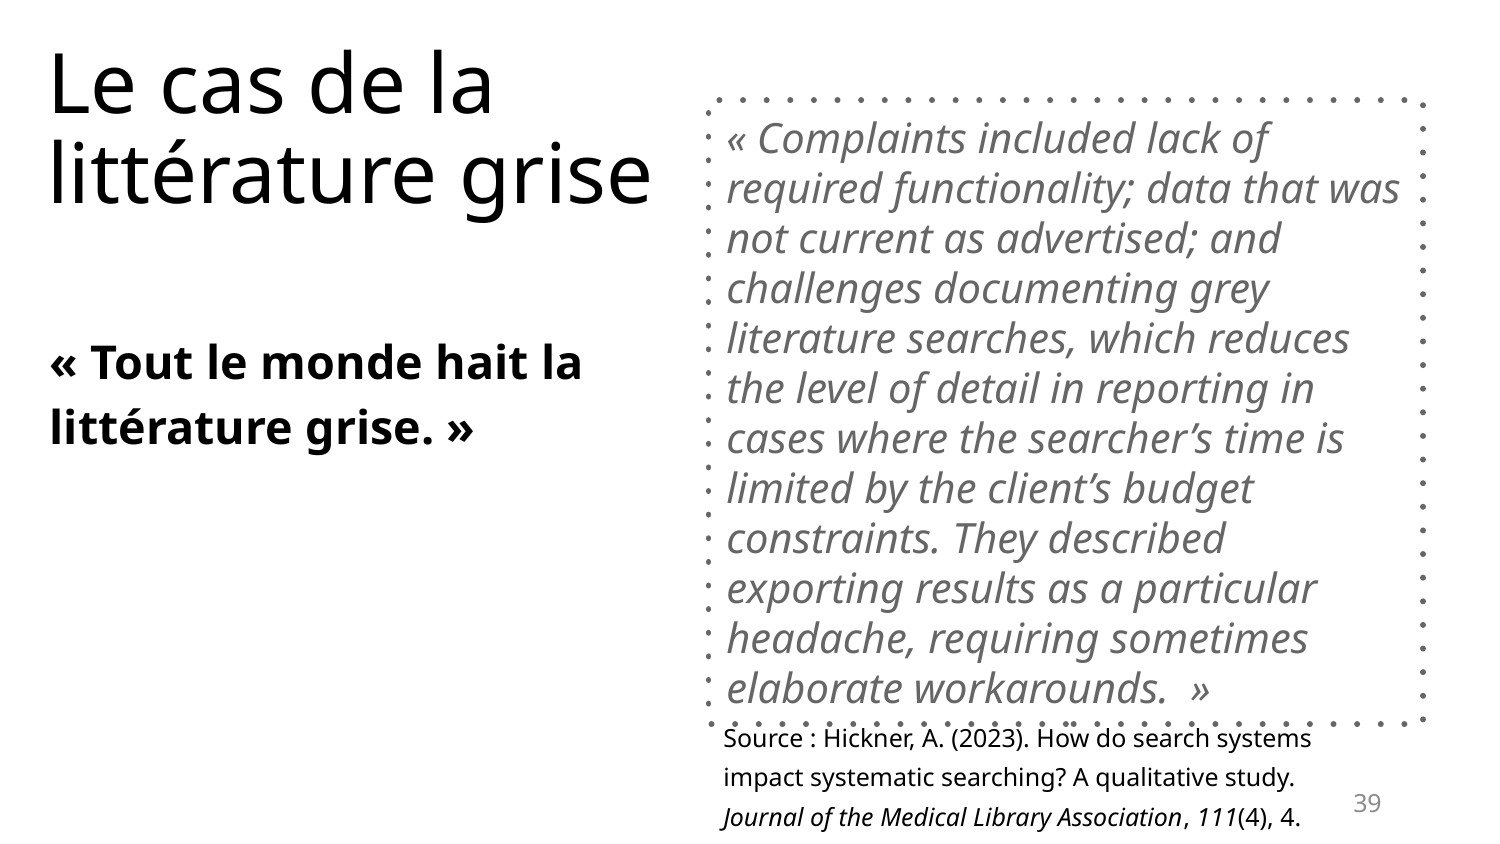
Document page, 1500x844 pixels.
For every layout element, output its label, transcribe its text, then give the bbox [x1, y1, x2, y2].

text_box Source : Hickner, A. (2023). How do search systems impact systematic searching? A qualitative study. Journal of the Medical Library Association, 111(4), 4. https://doi.org/10.5195/jmla.2023.1647 [708, 708, 1388, 839]
title Le cas de la littérature grise [32, 100, 708, 264]
list « Tout le monde hait la littérature grise. » [0, 324, 677, 457]
text_box « Complaints included lack of required functionality; data that was not current as advertised; and challenges documenting grey literature searches, which reduces the level of detail in reporting in cases where the searcher’s time is limited by the client’s budget constraints. They described exporting results as a particular headache, requiring sometimes elaborate workarounds. » [708, 100, 1424, 725]
